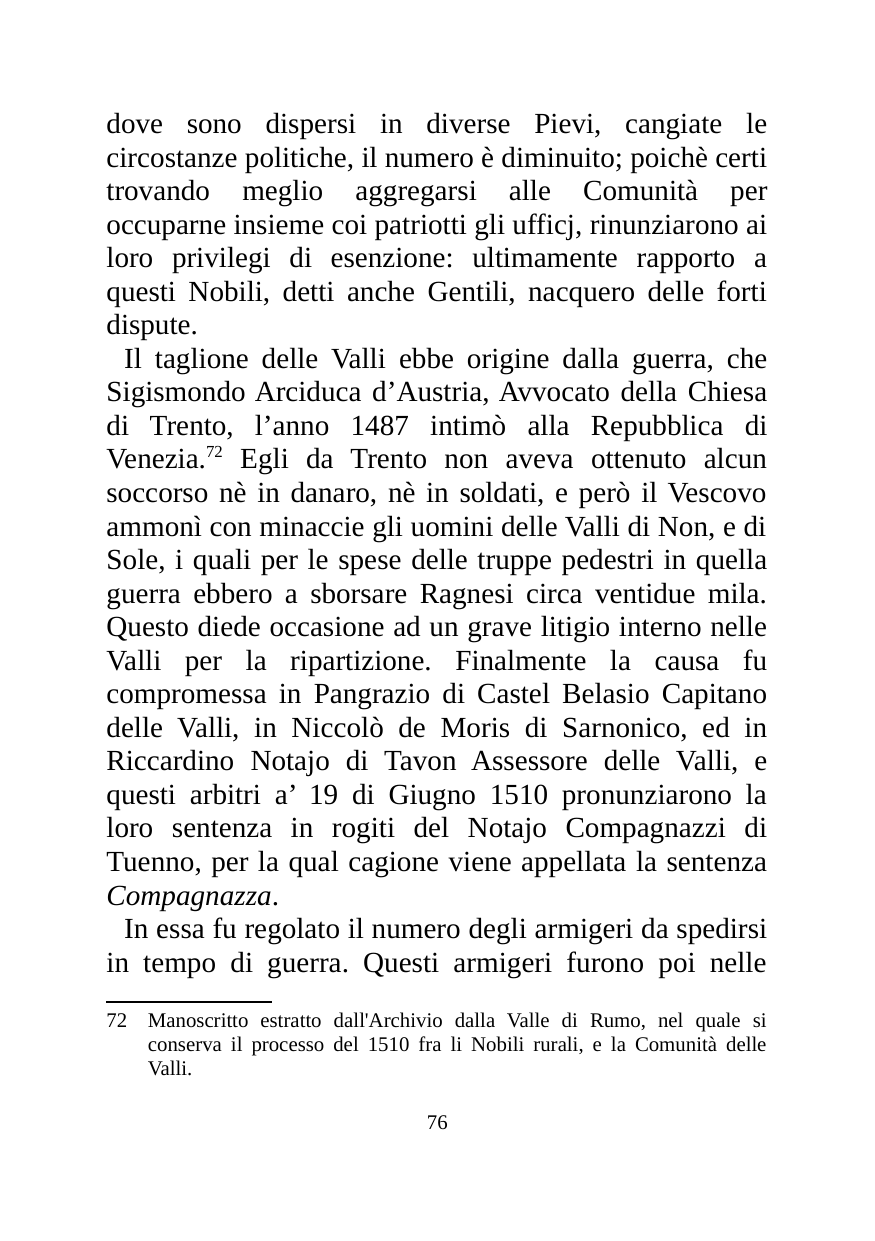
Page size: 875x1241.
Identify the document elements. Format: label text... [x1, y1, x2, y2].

text Manoscritto estratto dall'Archivio dalla Valle di Rumo, nel quale si conserva il processo del 1510 fra li Nobili rurali, e la Comunità delle Valli. [106, 1008, 768, 1080]
text dove sono dispersi in diverse Pievi, cangiate le circostanze politiche, il numero è diminuito; poichè certi trovando meglio aggregarsi alle Comunità per occuparne insieme coi patriotti gli ufficj, rinunziarono ai loro privilegi di esenzione: ultimamente rapporto a questi Nobili, detti anche Gentili, nacquero delle forti dispute. [106, 106, 768, 341]
text Il taglione delle Valli ebbe origine dalla guerra, che Sigismondo Arciduca d’Austria, Avvocato della Chiesa di Trento, l’anno 1487 intimò alla Repubblica di Venezia. Egli da Trento non aveva ottenuto alcun soccorso nè in danaro, nè in soldati, e però il Vescovo ammonì con minaccie gli uomini delle Valli di Non, e di Sole, i quali per le spese delle truppe pedestri in quella guerra ebbero a sborsare Ragnesi circa ventidue mila. Questo diede occasione ad un grave litigio interno nelle Valli per la ripartizione. Finalmente la causa fu compromessa in Pangrazio di Castel Belasio Capitano delle Valli, in Niccolò de Moris di Sarnonico, ed in Riccardino Notajo di Tavon Assessore delle Valli, e questi arbitri a’ 19 di Giugno 1510 pronunziarono la loro sentenza in rogiti del Notajo Compagnazzi di Tuenno, per la qual cagione viene appellata la sentenza Compagnazza. [106, 341, 768, 911]
text In essa fu regolato il numero degli armigeri da spedirsi in tempo di guerra. Questi armigeri furono poi nelle [106, 911, 768, 978]
